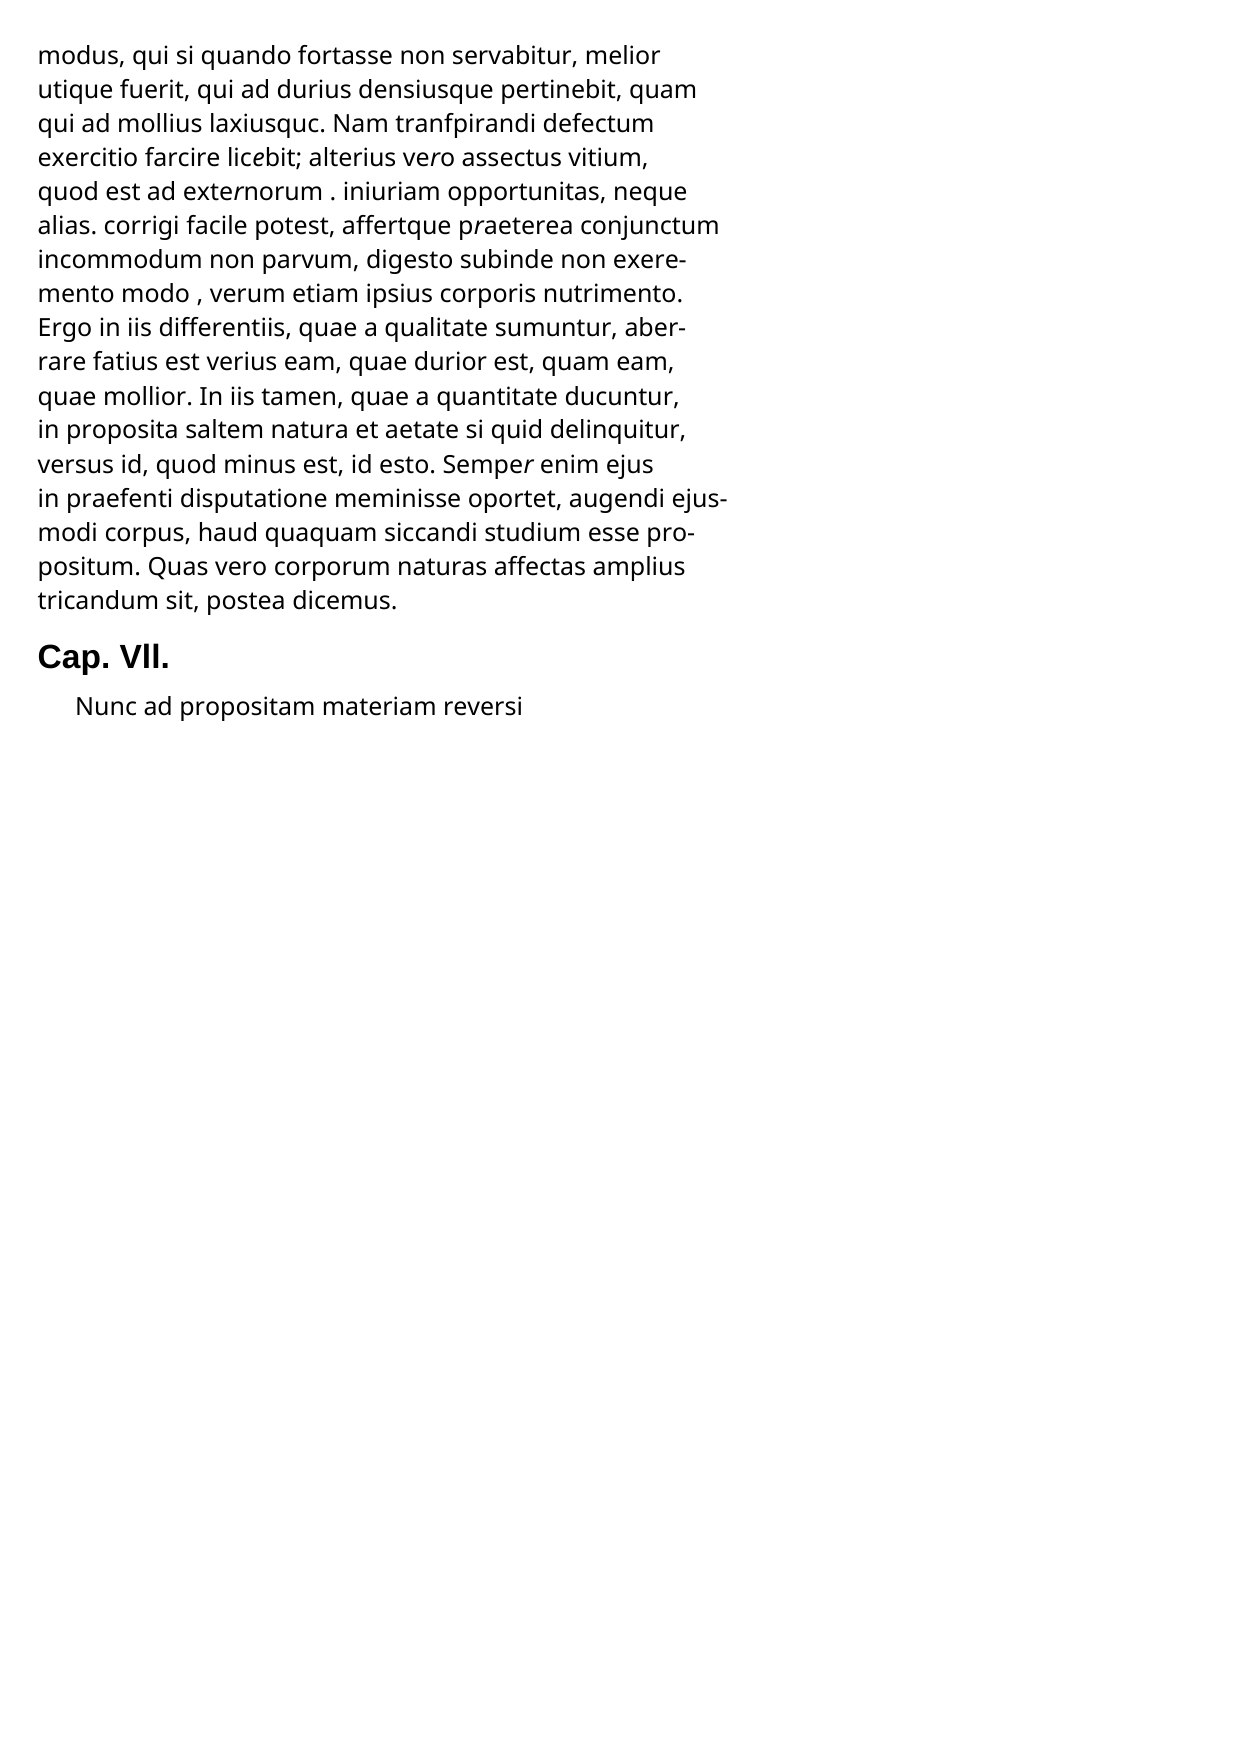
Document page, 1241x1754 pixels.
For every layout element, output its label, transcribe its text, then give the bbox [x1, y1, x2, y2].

text modus, qui si quando fortasse non servabitur, melior utique fuerit, qui ad durius densiusque pertinebit, quam qui ad mollius laxiusquc. Nam tranfpirandi defectum exercitio farcire licebit; alterius vero assectus vitium, quod est ad externorum . iniuriam opportunitas, neque alias. corrigi facile potest, affertque praeterea conjunctum incommodum non parvum, digesto subinde non exere- mento modo , verum etiam ipsius corporis nutrimento. Ergo in iis differentiis, quae a qualitate sumuntur, aber- rare fatius est verius eam, quae durior est, quam eam, quae mollior. In iis tamen, quae a quantitate ducuntur, in proposita saltem natura et aetate si quid delinquitur, versus id, quod minus est, id esto. Semper enim ejus in praefenti disputatione meminisse oportet, augendi ejus- modi corpus, haud quaquam siccandi studium esse pro- positum. Quas vero corporum naturas affectas amplius tricandum sit, postea dicemus. [37, 37, 1203, 617]
text Nunc ad propositam materiam reversi [37, 688, 1203, 723]
subtitle Cap. Vll. [37, 637, 1203, 676]
